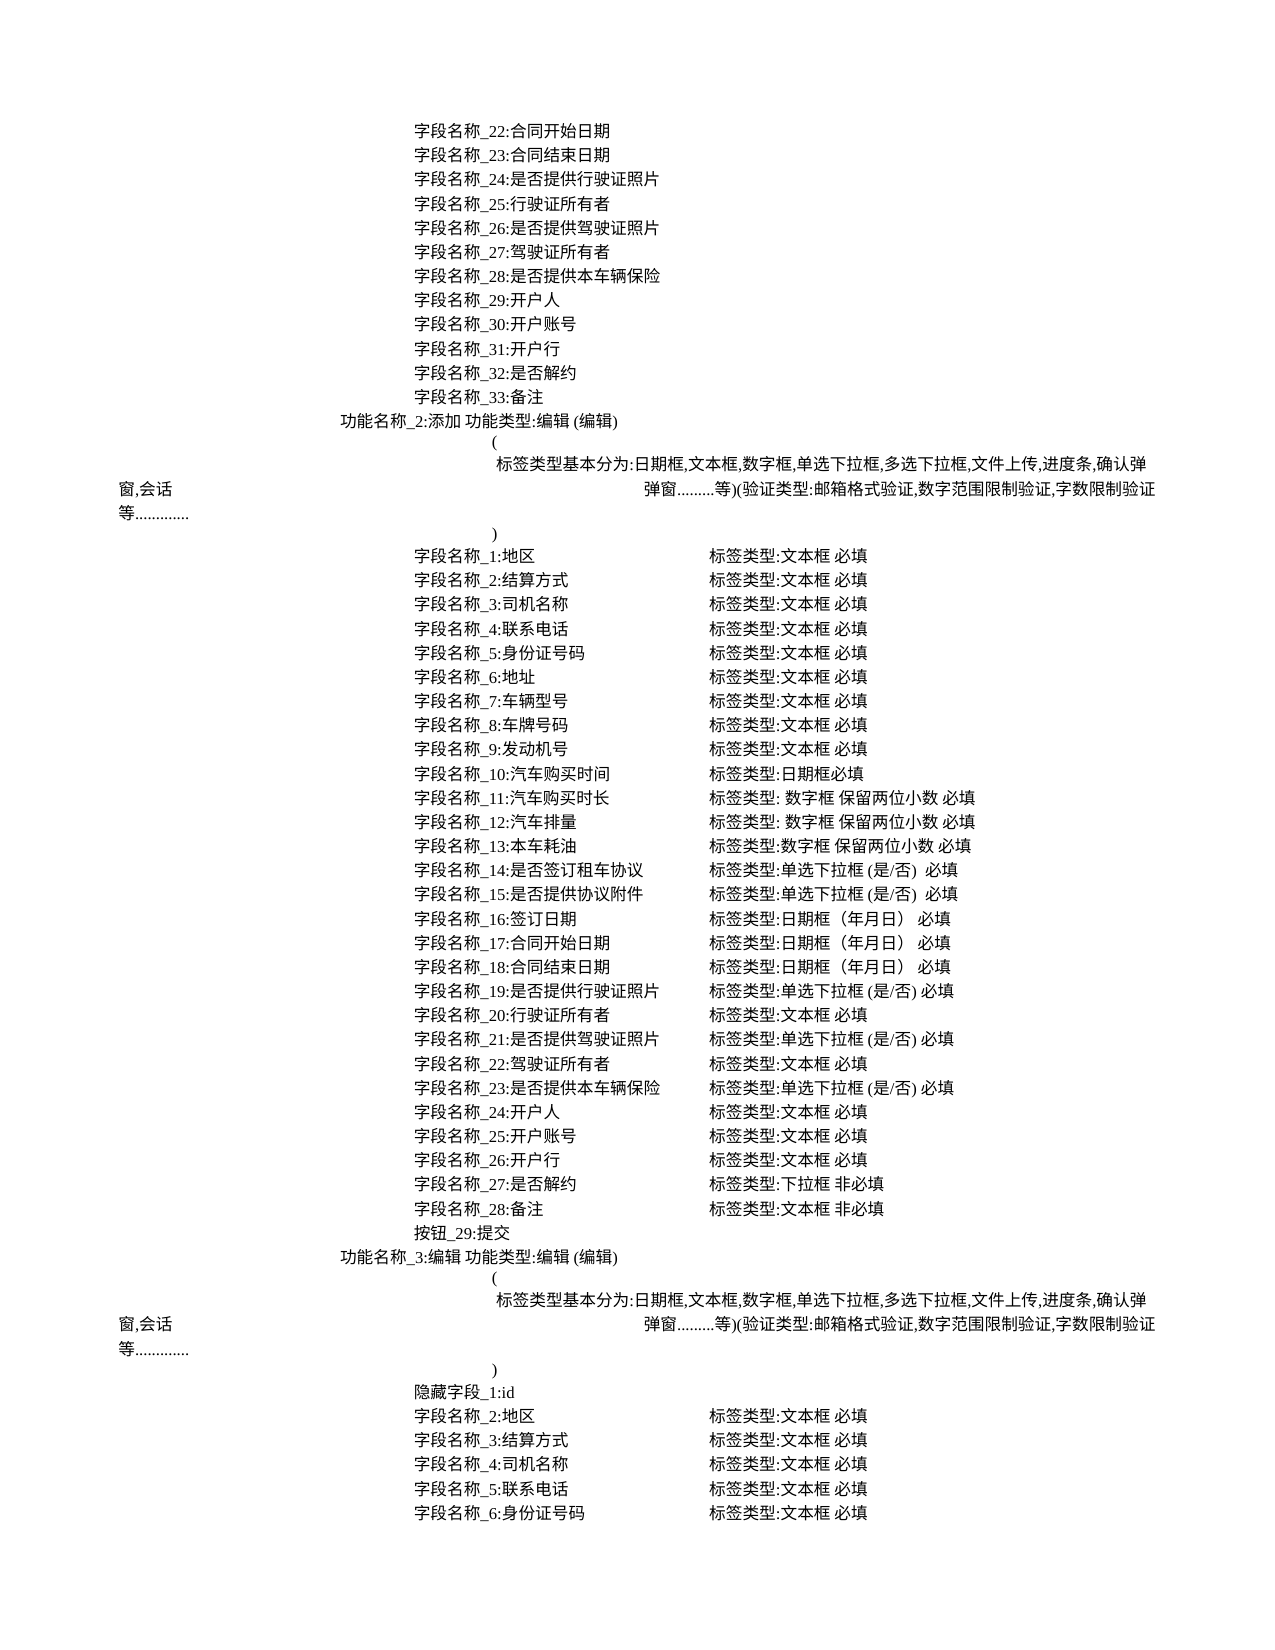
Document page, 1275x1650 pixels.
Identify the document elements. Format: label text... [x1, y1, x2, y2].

text 字段名称_24:开户人 标签类型:文本框 必填 [118, 1099, 1157, 1123]
text 字段名称_4:司机名称 标签类型:文本框 必填 [118, 1451, 1157, 1476]
text ( [118, 432, 1157, 451]
text 按钮_29:提交 [118, 1220, 1157, 1244]
text 字段名称_31:开户行 [118, 336, 1157, 360]
text 字段名称_29:开户人 [118, 287, 1157, 311]
text 字段名称_28:是否提供本车辆保险 [118, 263, 1157, 287]
text 字段名称_22:驾驶证所有者 标签类型:文本框 必填 [118, 1051, 1157, 1075]
text 字段名称_17:合同开始日期 标签类型:日期框（年月日） 必填 [118, 930, 1157, 954]
text ) [118, 1360, 1157, 1379]
text 字段名称_33:备注 [118, 384, 1157, 408]
text 字段名称_6:地址 标签类型:文本框 必填 [118, 664, 1157, 688]
text 字段名称_26:是否提供驾驶证照片 [118, 215, 1157, 239]
text 字段名称_21:是否提供驾驶证照片 标签类型:单选下拉框 (是/否) 必填 [118, 1026, 1157, 1051]
text 字段名称_24:是否提供行驶证照片 [118, 166, 1157, 191]
text 字段名称_7:车辆型号 标签类型:文本框 必填 [118, 688, 1157, 712]
text 字段名称_18:合同结束日期 标签类型:日期框（年月日） 必填 [118, 954, 1157, 978]
text 字段名称_9:发动机号 标签类型:文本框 必填 [118, 736, 1157, 761]
text 字段名称_2:地区 标签类型:文本框 必填 [118, 1403, 1157, 1427]
text 隐藏字段_1:id [118, 1379, 1157, 1403]
text 字段名称_5:联系电话 标签类型:文本框 必填 [118, 1476, 1157, 1500]
text ( [118, 1268, 1157, 1287]
text 字段名称_32:是否解约 [118, 360, 1157, 384]
text 字段名称_23:是否提供本车辆保险 标签类型:单选下拉框 (是/否) 必填 [118, 1075, 1157, 1099]
text 字段名称_12:汽车排量 标签类型: 数字框 保留两位小数 必填 [118, 809, 1157, 833]
text 字段名称_19:是否提供行驶证照片 标签类型:单选下拉框 (是/否) 必填 [118, 978, 1157, 1002]
text 字段名称_25:行驶证所有者 [118, 191, 1157, 215]
text 字段名称_15:是否提供协议附件 标签类型:单选下拉框 (是/否) 必填 [118, 881, 1157, 906]
text 字段名称_23:合同结束日期 [118, 142, 1157, 166]
text 字段名称_28:备注 标签类型:文本框 非必填 [118, 1196, 1157, 1220]
text 标签类型基本分为:日期框,文本框,数字框,单选下拉框,多选下拉框,文件上传,进度条,确认弹窗,会话 弹窗.........等)(验证类型:邮箱格式验证,数字范围限制验证,字数限制验证等............. [118, 1287, 1157, 1360]
text 字段名称_8:车牌号码 标签类型:文本框 必填 [118, 712, 1157, 736]
text 字段名称_5:身份证号码 标签类型:文本框 必填 [118, 640, 1157, 664]
text 字段名称_10:汽车购买时间 标签类型:日期框必填 [118, 761, 1157, 785]
text 字段名称_13:本车耗油 标签类型:数字框 保留两位小数 必填 [118, 833, 1157, 857]
text 字段名称_25:开户账号 标签类型:文本框 必填 [118, 1123, 1157, 1147]
text 字段名称_3:司机名称 标签类型:文本框 必填 [118, 591, 1157, 616]
text 字段名称_1:地区 标签类型:文本框 必填 [118, 543, 1157, 567]
text 字段名称_26:开户行 标签类型:文本框 必填 [118, 1147, 1157, 1171]
text 标签类型基本分为:日期框,文本框,数字框,单选下拉框,多选下拉框,文件上传,进度条,确认弹窗,会话 弹窗.........等)(验证类型:邮箱格式验证,数字范围限制验证,字数限制验证等............. [118, 451, 1157, 524]
text 字段名称_22:合同开始日期 [118, 118, 1157, 142]
text 字段名称_14:是否签订租车协议 标签类型:单选下拉框 (是/否) 必填 [118, 857, 1157, 881]
text 字段名称_3:结算方式 标签类型:文本框 必填 [118, 1427, 1157, 1451]
text 功能名称_2:添加 功能类型:编辑 (编辑) [118, 408, 1157, 432]
text 字段名称_27:是否解约 标签类型:下拉框 非必填 [118, 1171, 1157, 1196]
text 字段名称_2:结算方式 标签类型:文本框 必填 [118, 567, 1157, 591]
text 字段名称_30:开户账号 [118, 311, 1157, 336]
text 字段名称_20:行驶证所有者 标签类型:文本框 必填 [118, 1002, 1157, 1026]
text ) [118, 524, 1157, 543]
text 字段名称_4:联系电话 标签类型:文本框 必填 [118, 616, 1157, 640]
text 功能名称_3:编辑 功能类型:编辑 (编辑) [118, 1244, 1157, 1268]
text 字段名称_11:汽车购买时长 标签类型: 数字框 保留两位小数 必填 [118, 785, 1157, 809]
text 字段名称_6:身份证号码 标签类型:文本框 必填 [118, 1500, 1157, 1524]
text 字段名称_16:签订日期 标签类型:日期框（年月日） 必填 [118, 906, 1157, 930]
text 字段名称_27:驾驶证所有者 [118, 239, 1157, 263]
